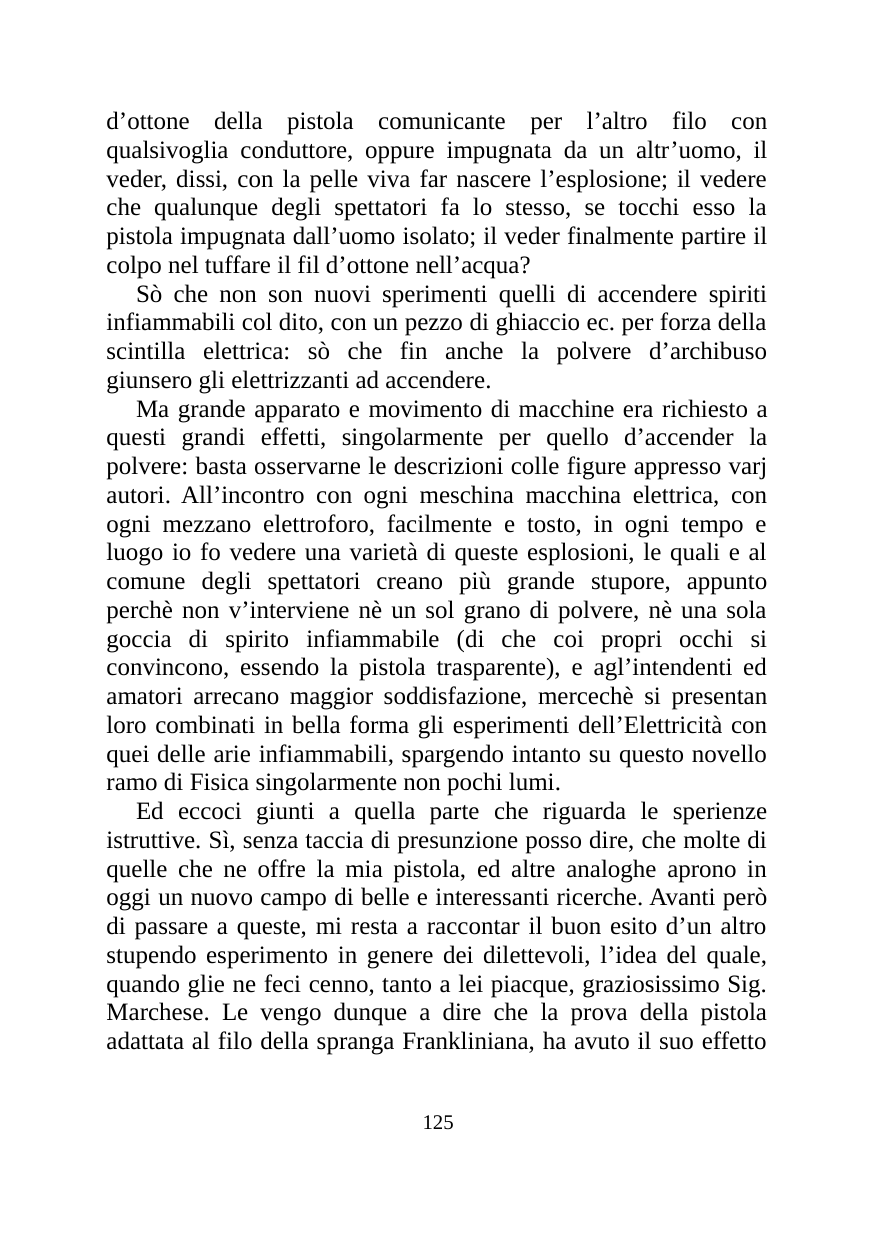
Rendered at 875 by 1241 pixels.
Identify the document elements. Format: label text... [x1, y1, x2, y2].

text Ma grande apparato e movimento di macchine era richiesto a questi grandi effetti, singolarmente per quello d’accender la polvere: basta osservarne le descrizioni colle figure appresso varj autori. All’incontro con ogni meschina macchina elettrica, con ogni mezzano elettroforo, facilmente e tosto, in ogni tempo e luogo io fo vedere una varietà di queste esplosioni, le quali e al comune degli spettatori creano più grande stupore, appunto perchè non v’interviene nè un sol grano di polvere, nè una sola goccia di spirito infiammabile (di che coi propri occhi si convincono, essendo la pistola trasparente), e agl’intendenti ed amatori arrecano maggior soddisfazione, mercechè si presentan loro combinati in bella forma gli esperimenti dell’Elettricità con quei delle arie infiammabili, spargendo intanto su questo novello ramo di Fisica singolarmente non pochi lumi. [106, 394, 768, 796]
text Sò che non son nuovi sperimenti quelli di accendere spiriti infiammabili col dito, con un pezzo di ghiaccio ec. per forza della scintilla elettrica: sò che fin anche la polvere d’archibuso giunsero gli elettrizzanti ad accendere. [106, 279, 768, 394]
text Ed eccoci giunti a quella parte che riguarda le sperienze istruttive. Sì, senza taccia di presunzione posso dire, che molte di quelle che ne offre la mia pistola, ed altre analoghe aprono in oggi un nuovo campo di belle e interessanti ricerche. Avanti però di passare a queste, mi resta a raccontar il buon esito d’un altro stupendo esperimento in genere dei dilettevoli, l’idea del quale, quando glie ne feci cenno, tanto a lei piacque, graziosissimo Sig. Marchese. Le vengo dunque a dire che la prova della pistola adattata al filo della spranga Frankliniana, ha avuto il suo effetto [106, 796, 768, 1055]
text d’ottone della pistola comunicante per l’altro filo con qualsivoglia conduttore, oppure impugnata da un altr’uomo, il veder, dissi, con la pelle viva far nascere l’esplosione; il vedere che qualunque degli spettatori fa lo stesso, se tocchi esso la pistola impugnata dall’uomo isolato; il veder finalmente partire il colpo nel tuffare il fil d’ottone nell’acqua? [106, 106, 768, 279]
